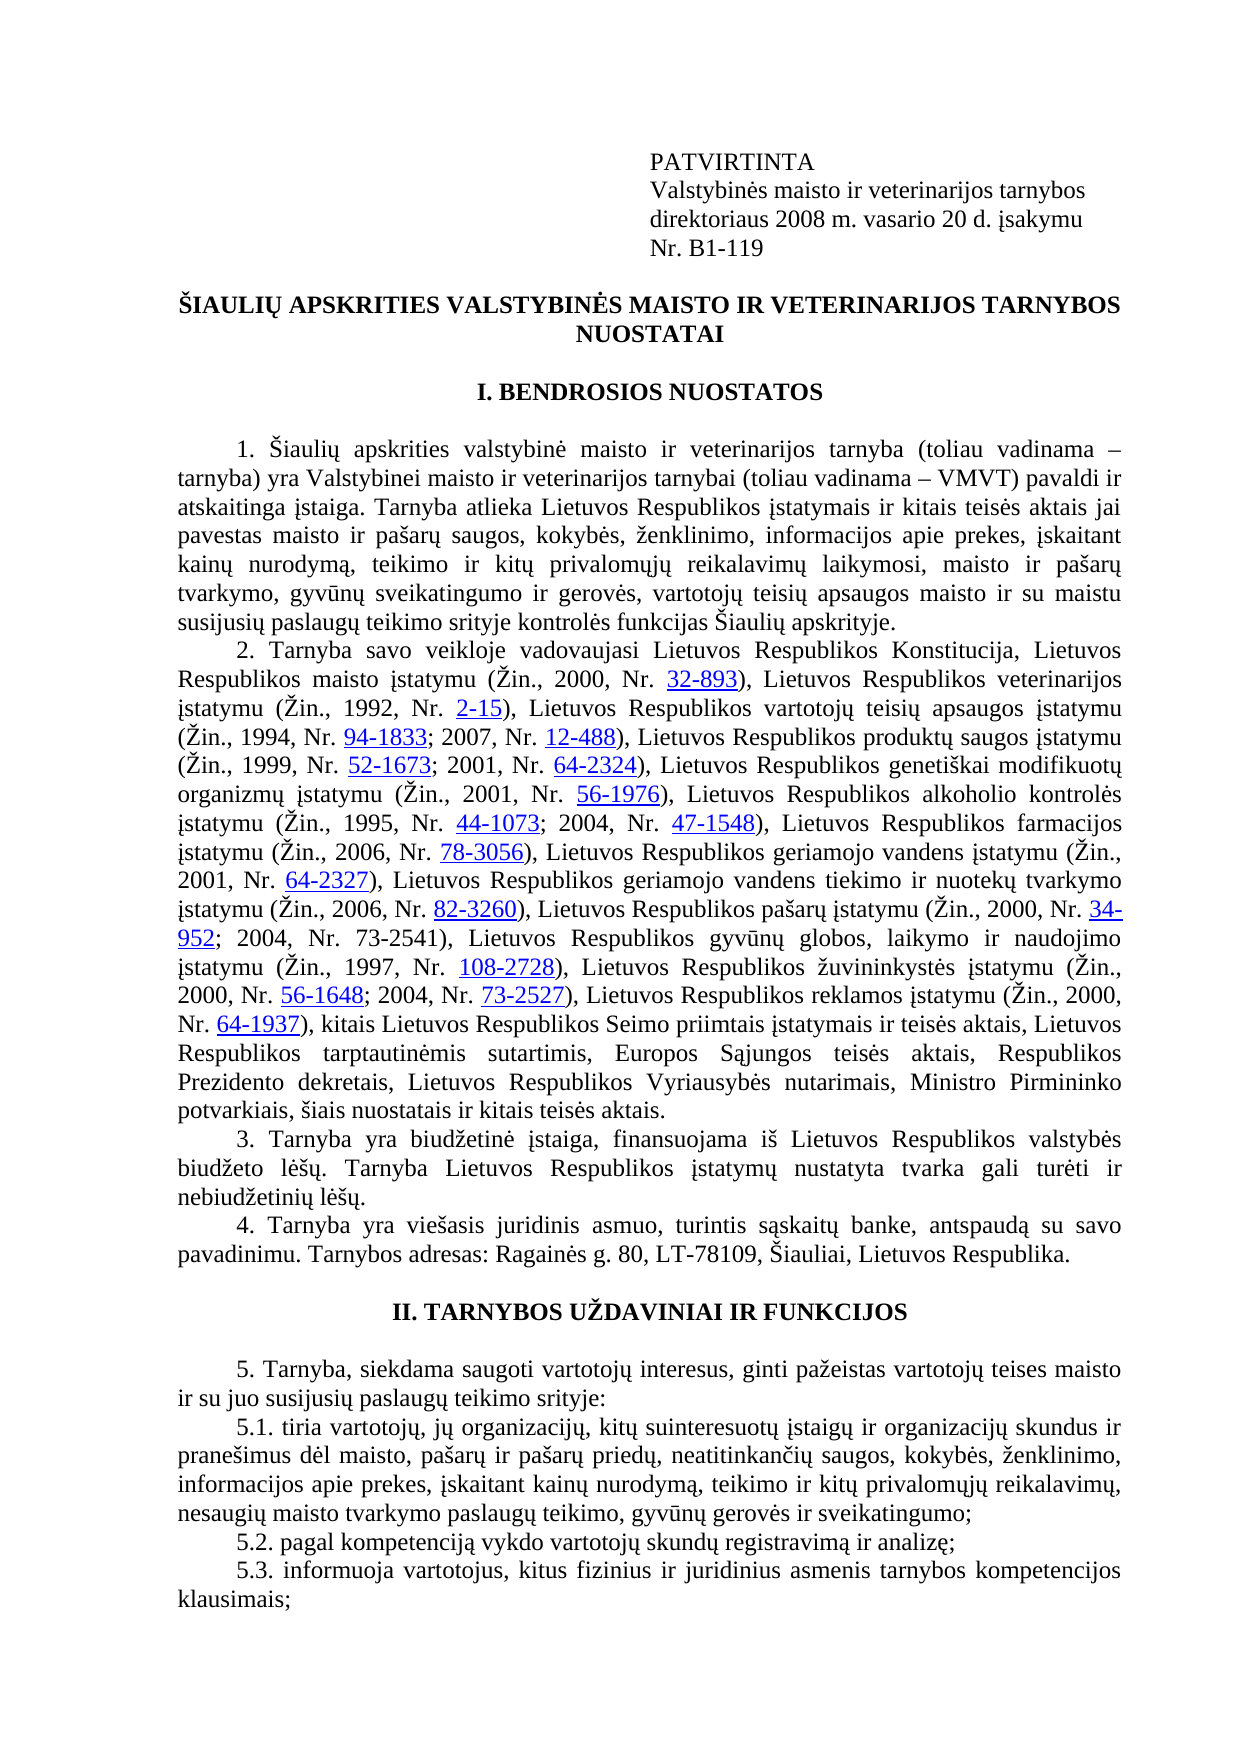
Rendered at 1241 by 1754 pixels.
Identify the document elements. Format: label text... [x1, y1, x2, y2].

text 5.3. informuoja vartotojus, kitus fizinius ir juridinius asmenis tarnybos kompetencijos klausimais; [177, 1556, 1122, 1613]
text 3. Tarnyba yra biudžetinė įstaiga, finansuojama iš Lietuvos Respublikos valstybės biudžeto lėšų. Tarnyba Lietuvos Respublikos įstatymų nustatyta tvarka gali turėti ir nebiudžetinių lėšų. [177, 1124, 1122, 1211]
text 5.1. tiria vartotojų, jų organizacijų, kitų suinteresuotų įstaigų ir organizacijų skundus ir pranešimus dėl maisto, pašarų ir pašarų priedų, neatitinkančių saugos, kokybės, ženklinimo, informacijos apie prekes, įskaitant kainų nurodymą, teikimo ir kitų privalomųjų reikalavimų, nesaugių maisto tvarkymo paslaugų teikimo, gyvūnų gerovės ir sveikatingumo; [177, 1412, 1122, 1527]
text 5. Tarnyba, siekdama saugoti vartotojų interesus, ginti pažeistas vartotojų teises maisto ir su juo susijusių paslaugų teikimo srityje: [177, 1354, 1122, 1412]
text 1. Šiaulių apskrities valstybinė maisto ir veterinarijos tarnyba (toliau vadinama – tarnyba) yra Valstybinei maisto ir veterinarijos tarnybai (toliau vadinama – VMVT) pavaldi ir atskaitinga įstaiga. Tarnyba atlieka Lietuvos Respublikos įstatymais ir kitais teisės aktais jai pavestas maisto ir pašarų saugos, kokybės, ženklinimo, informacijos apie prekes, įskaitant kainų nurodymą, teikimo ir kitų privalomųjų reikalavimų laikymosi, maisto ir pašarų tvarkymo, gyvūnų sveikatingumo ir gerovės, vartotojų teisių apsaugos maisto ir su maistu susijusių paslaugų teikimo srityje kontrolės funkcijas Šiaulių apskrityje. [177, 434, 1122, 636]
text II. TARNYBOS UŽDAVINIAI IR FUNKCIJOS [177, 1297, 1122, 1326]
text 5.2. pagal kompetenciją vykdo vartotojų skundų registravimą ir analizę; [177, 1527, 1122, 1556]
text Valstybinės maisto ir veterinarijos tarnybos direktoriaus 2008 m. vasario 20 d. įsakymu Nr. B1-119 [649, 176, 1122, 262]
text I. BENDROSIOS NUOSTATOS [177, 377, 1122, 406]
text PATVIRTINTA [649, 147, 1122, 176]
text ŠIAULIŲ APSKRITIES VALSTYBINĖS MAISTO IR VETERINARIJOS TARNYBOS NUOSTATAI [177, 291, 1122, 348]
text 4. Tarnyba yra viešasis juridinis asmuo, turintis sąskaitų banke, antspaudą su savo pavadinimu. Tarnybos adresas: Ragainės g. 80, LT-78109, Šiauliai, Lietuvos Respublika. [177, 1211, 1122, 1268]
text 2. Tarnyba savo veikloje vadovaujasi Lietuvos Respublikos Konstitucija, Lietuvos Respublikos maisto įstatymu (Žin., 2000, Nr. 32-893), Lietuvos Respublikos veterinarijos įstatymu (Žin., 1992, Nr. 2-15), Lietuvos Respublikos vartotojų teisių apsaugos įstatymu (Žin., 1994, Nr. 94-1833; 2007, Nr. 12-488), Lietuvos Respublikos produktų saugos įstatymu (Žin., 1999, Nr. 52-1673; 2001, Nr. 64-2324), Lietuvos Respublikos genetiškai modifikuotų organizmų įstatymu (Žin., 2001, Nr. 56-1976), Lietuvos Respublikos alkoholio kontrolės įstatymu (Žin., 1995, Nr. 44-1073; 2004, Nr. 47-1548), Lietuvos Respublikos farmacijos įstatymu (Žin., 2006, Nr. 78-3056), Lietuvos Respublikos geriamojo vandens įstatymu (Žin., 2001, Nr. 64-2327), Lietuvos Respublikos geriamojo vandens tiekimo ir nuotekų tvarkymo įstatymu (Žin., 2006, Nr. 82-3260), Lietuvos Respublikos pašarų įstatymu (Žin., 2000, Nr. 34-952; 2004, Nr. 73-2541), Lietuvos Respublikos gyvūnų globos, laikymo ir naudojimo įstatymu (Žin., 1997, Nr. 108-2728), Lietuvos Respublikos žuvininkystės įstatymu (Žin., 2000, Nr. 56-1648; 2004, Nr. 73-2527), Lietuvos Respublikos reklamos įstatymu (Žin., 2000, Nr. 64-1937), kitais Lietuvos Respublikos Seimo priimtais įstatymais ir teisės aktais, Lietuvos Respublikos tarptautinėmis sutartimis, Europos Sąjungos teisės aktais, Respublikos Prezidento dekretais, Lietuvos Respublikos Vyriausybės nutarimais, Ministro Pirmininko potvarkiais, šiais nuostatais ir kitais teisės aktais. [177, 636, 1122, 1124]
